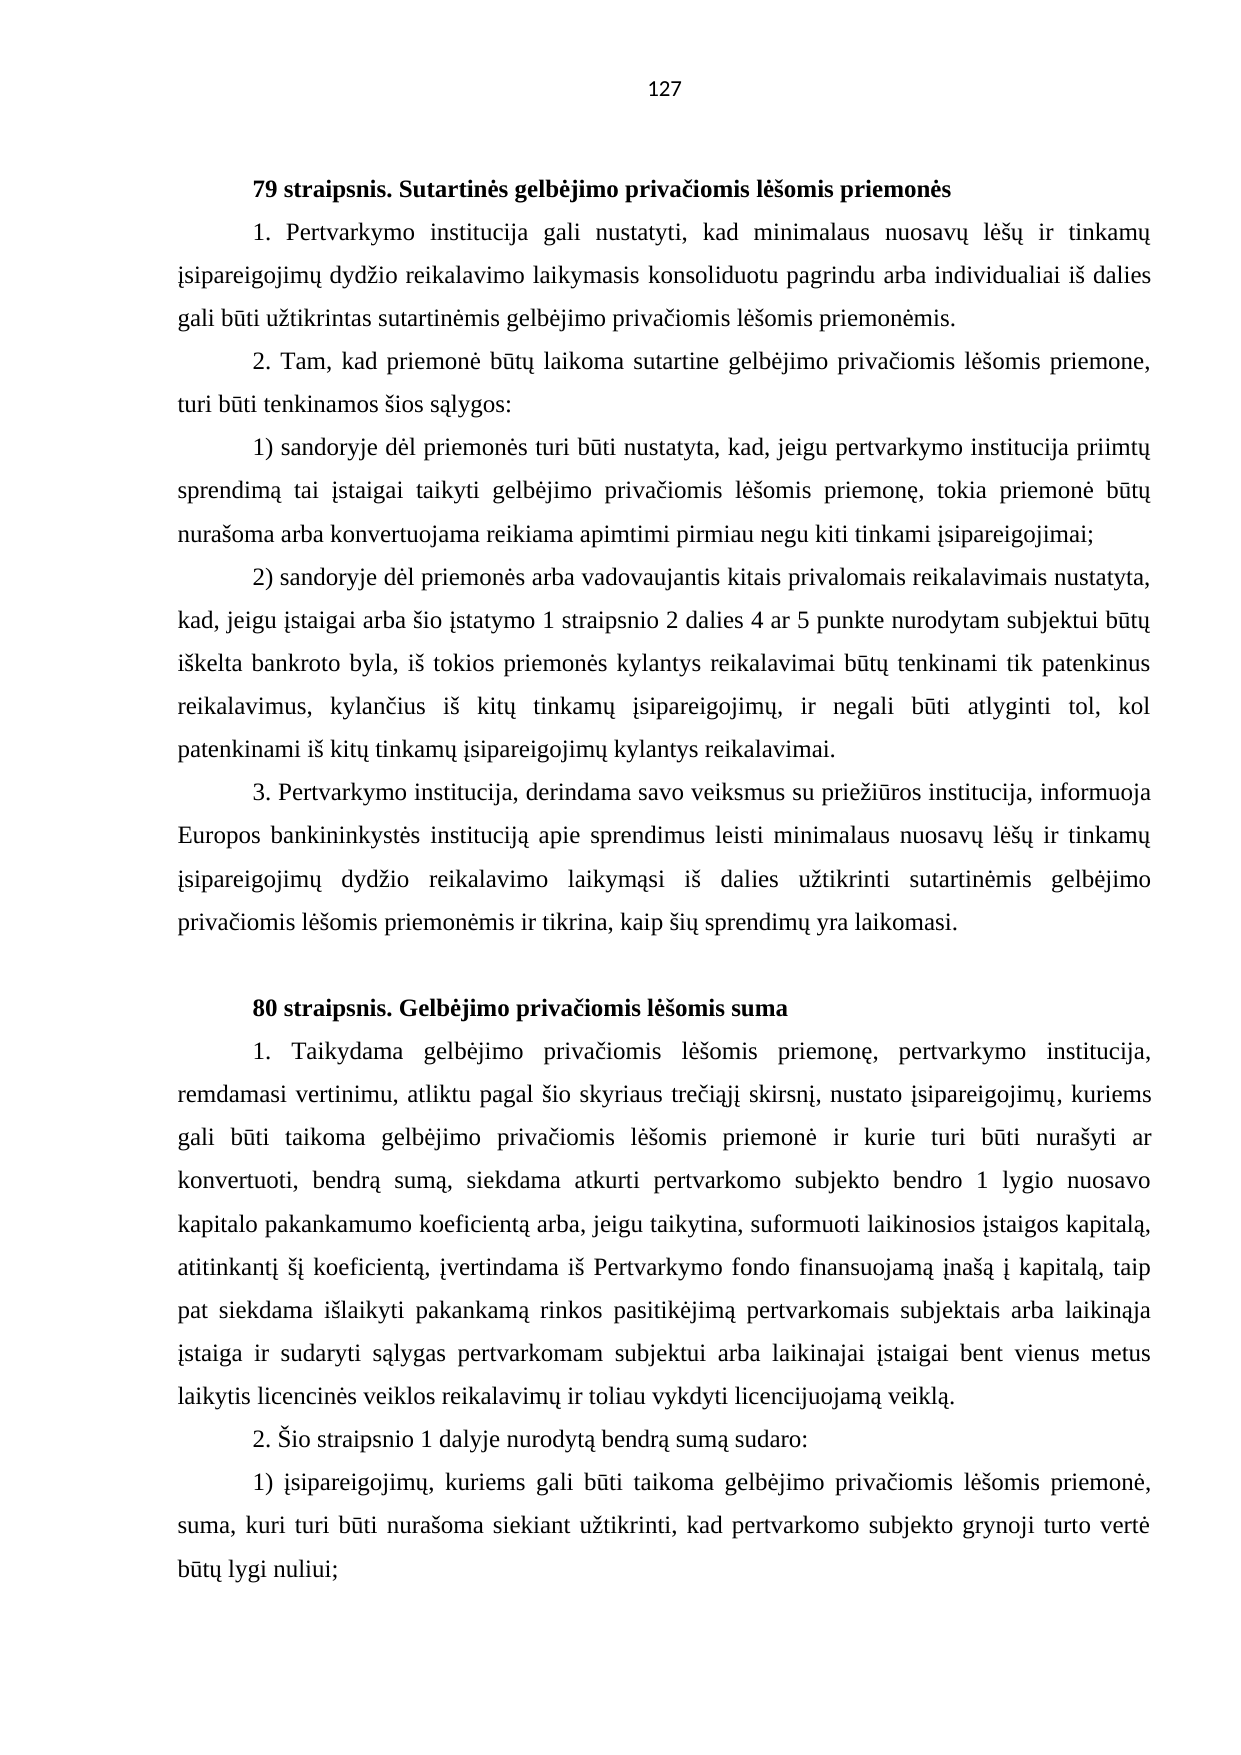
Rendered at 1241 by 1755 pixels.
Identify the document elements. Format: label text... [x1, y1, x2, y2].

text 2. Šio straipsnio 1 dalyje nurodytą bendrą sumą sudaro: [177, 1424, 1152, 1453]
text 1) sandoryje dėl priemonės turi būti nustatyta, kad, jeigu pertvarkymo institucija priimtų sprendimą tai įstaigai taikyti gelbėjimo privačiomis lėšomis priemonę, tokia priemonė būtų nurašoma arba konvertuojama reikiama apimtimi pirmiau negu kiti tinkami įsipareigojimai; [177, 432, 1152, 547]
text 79 straipsnis. Sutartinės gelbėjimo privačiomis lėšomis priemonės [177, 174, 1152, 202]
text 2) sandoryje dėl priemonės arba vadovaujantis kitais privalomais reikalavimais nustatyta, kad, jeigu įstaigai arba šio įstatymo 1 straipsnio 2 dalies 4 ar 5 punkte nurodytam subjektui būtų iškelta bankroto byla, iš tokios priemonės kylantys reikalavimai būtų tenkinami tik patenkinus reikalavimus, kylančius iš kitų tinkamų įsipareigojimų, ir negali būti atlyginti tol, kol patenkinami iš kitų tinkamų įsipareigojimų kylantys reikalavimai. [177, 562, 1152, 763]
text 3. Pertvarkymo institucija, derindama savo veiksmus su priežiūros institucija, informuoja Europos bankininkystės instituciją apie sprendimus leisti minimalaus nuosavų lėšų ir tinkamų įsipareigojimų dydžio reikalavimo laikymąsi iš dalies užtikrinti sutartinėmis gelbėjimo privačiomis lėšomis priemonėmis ir tikrina, kaip šių sprendimų yra laikomasi. [177, 777, 1152, 936]
text 1. Taikydama gelbėjimo privačiomis lėšomis priemonę, pertvarkymo institucija, remdamasi vertinimu, atliktu pagal šio skyriaus trečiąjį skirsnį, nustato įsipareigojimų, kuriems gali būti taikoma gelbėjimo privačiomis lėšomis priemonė ir kurie turi būti nurašyti ar konvertuoti, bendrą sumą, siekdama atkurti pertvarkomo subjekto bendro 1 lygio nuosavo kapitalo pakankamumo koeficientą arba, jeigu taikytina, suformuoti laikinosios įstaigos kapitalą, atitinkantį šį koeficientą, įvertindama iš Pertvarkymo fondo finansuojamą įnašą į kapitalą, taip pat siekdama išlaikyti pakankamą rinkos pasitikėjimą pertvarkomais subjektais arba laikinąja įstaiga ir sudaryti sąlygas pertvarkomam subjektui arba laikinajai įstaigai bent vienus metus laikytis licencinės veiklos reikalavimų ir toliau vykdyti licencijuojamą veiklą. [177, 1036, 1152, 1410]
text 80 straipsnis. Gelbėjimo privačiomis lėšomis suma [177, 993, 1152, 1022]
text 1) įsipareigojimų, kuriems gali būti taikoma gelbėjimo privačiomis lėšomis priemonė, suma, kuri turi būti nurašoma siekiant užtikrinti, kad pertvarkomo subjekto grynoji turto vertė būtų lygi nuliui; [177, 1467, 1152, 1582]
text 1. Pertvarkymo institucija gali nustatyti, kad minimalaus nuosavų lėšų ir tinkamų įsipareigojimų dydžio reikalavimo laikymasis konsoliduotu pagrindu arba individualiai iš dalies gali būti užtikrintas sutartinėmis gelbėjimo privačiomis lėšomis priemonėmis. [177, 217, 1152, 332]
text 2. Tam, kad priemonė būtų laikoma sutartine gelbėjimo privačiomis lėšomis priemone, turi būti tenkinamos šios sąlygos: [177, 346, 1152, 418]
